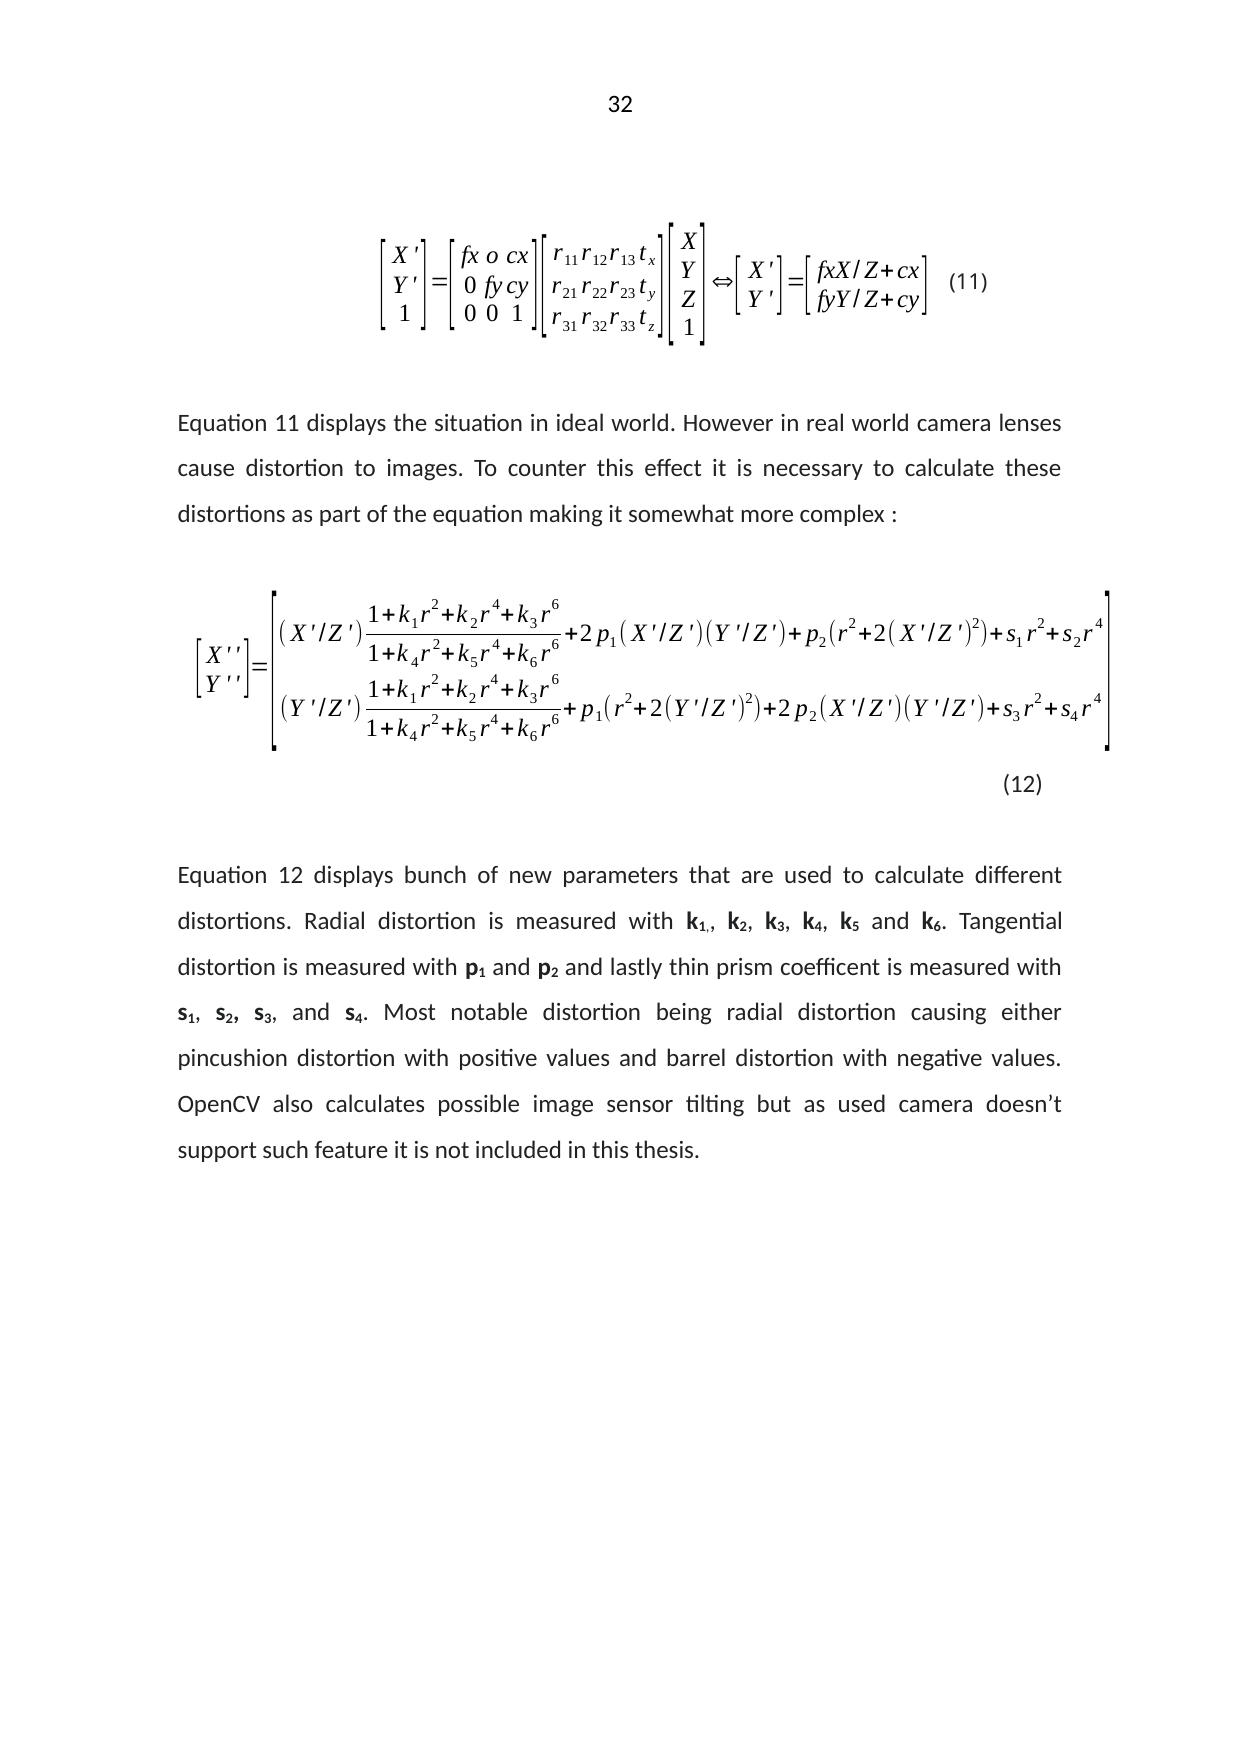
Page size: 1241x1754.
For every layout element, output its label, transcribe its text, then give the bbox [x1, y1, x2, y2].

text Equation 12 displays bunch of new parameters that are used to calculate different distortions. Radial distortion is measured with k1,, k2, k3, k4, k5 and k6. Tangential distortion is measured with p1 and p2 and lastly thin prism coefficent is measured with s1, s2, s3, and s4. Most notable distortion being radial distortion causing either pincushion distortion with positive values and barrel distortion with negative values. OpenCV also calculates possible image sensor tilting but as used camera doesn’t support such feature it is not included in this thesis. [177, 859, 1063, 1164]
text Equation 11 displays the situation in ideal world. However in real world camera lenses cause distortion to images. To counter this effect it is necessary to calculate these distortions as part of the equation making it somewhat more complex : [177, 407, 1063, 529]
text (12) [177, 590, 1063, 798]
text (11) [177, 222, 1063, 347]
